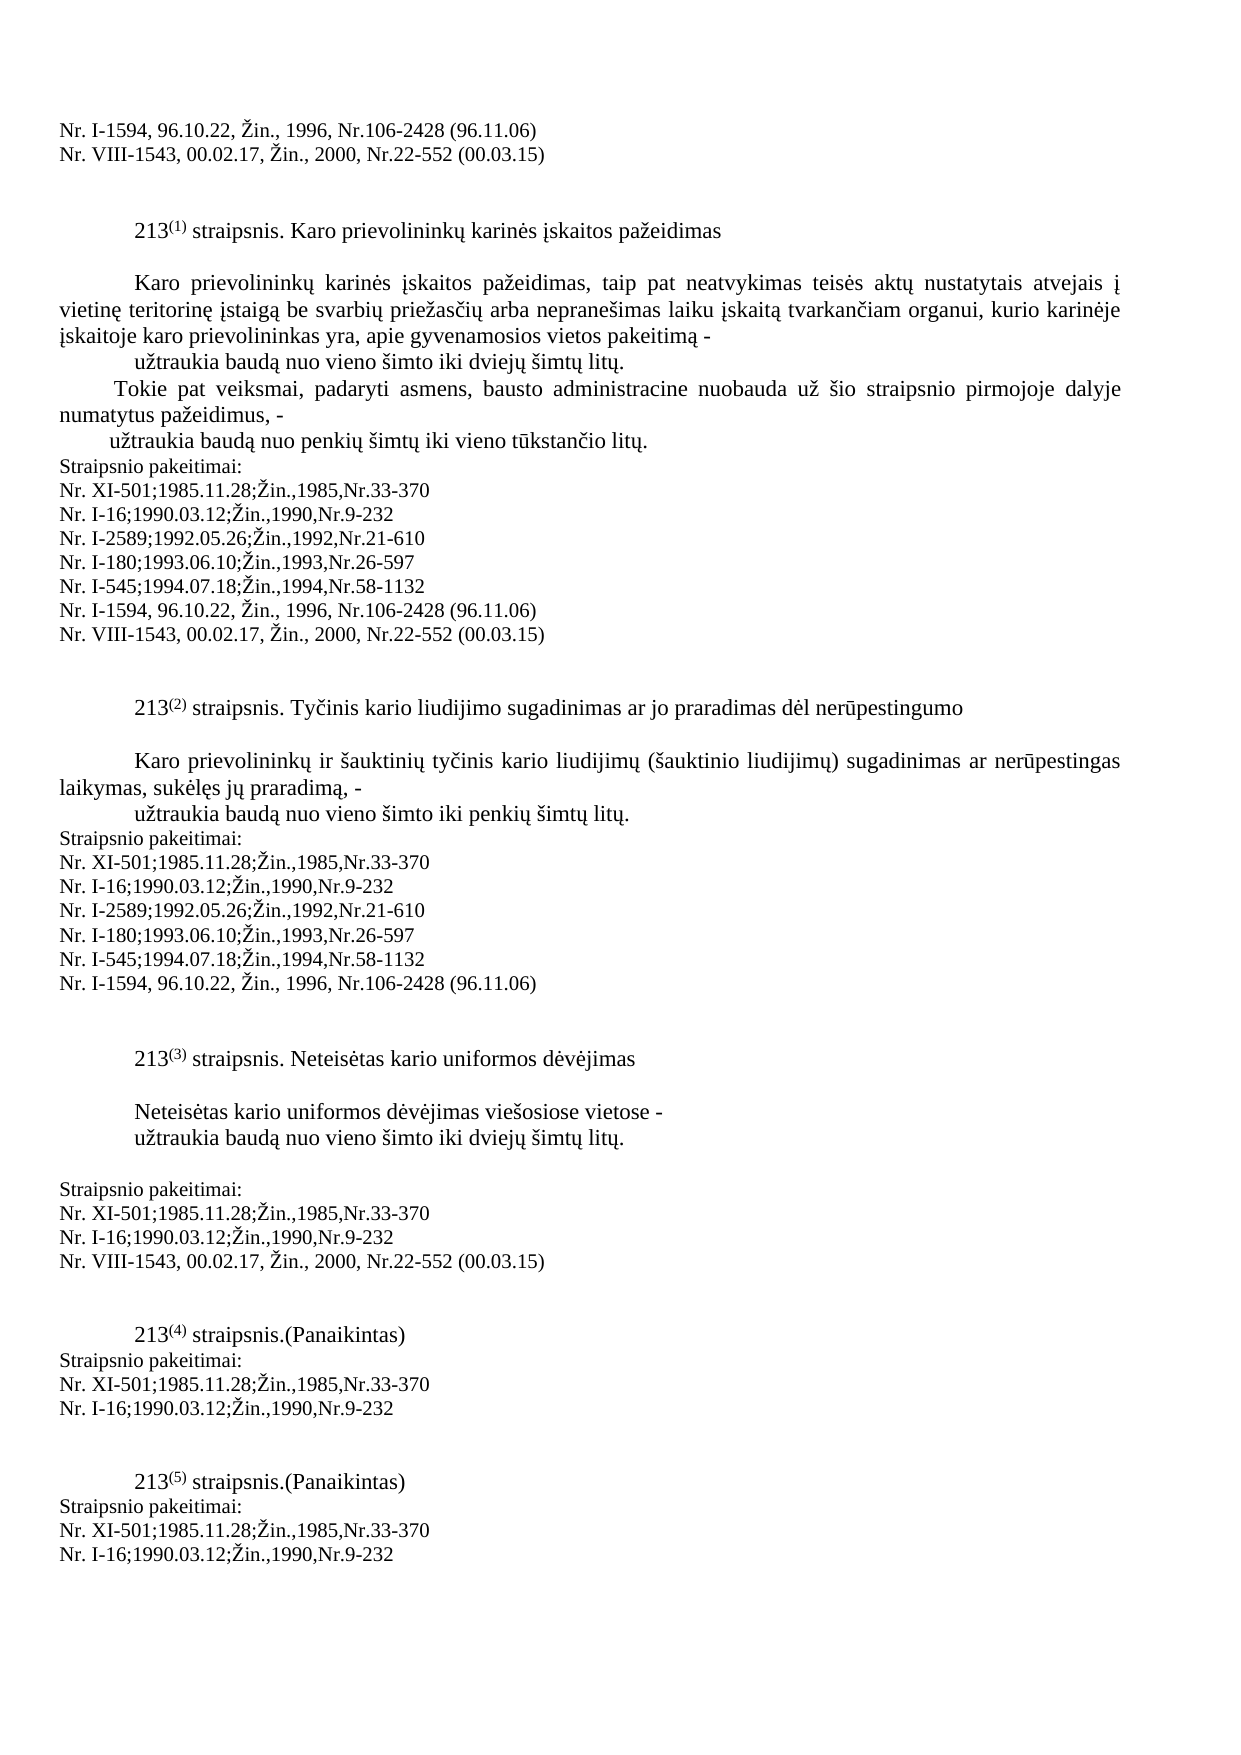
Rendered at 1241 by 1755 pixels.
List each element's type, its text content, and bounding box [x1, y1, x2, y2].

text Straipsnio pakeitimai: [59, 1348, 1122, 1372]
text Nr. I-2589;1992.05.26;Žin.,1992,Nr.21-610 [59, 526, 1122, 550]
text Nr. I-16;1990.03.12;Žin.,1990,Nr.9-232 [59, 502, 1122, 526]
text Karo prievolininkų ir šauktinių tyčinis kario liudijimų (šauktinio liudijimų) sugadinimas ar nerūpestingas laikymas, sukėlęs jų praradimą, - [59, 747, 1122, 800]
text Straipsnio pakeitimai: [59, 826, 1122, 850]
text Nr. I-16;1990.03.12;Žin.,1990,Nr.9-232 [59, 1396, 1122, 1420]
text Nr. I-1594, 96.10.22, Žin., 1996, Nr.106-2428 (96.11.06) [59, 118, 1122, 142]
text užtraukia baudą nuo vieno šimto iki penkių šimtų litų. [59, 800, 1122, 826]
text Nr. XI-501;1985.11.28;Žin.,1985,Nr.33-370 [59, 1372, 1122, 1396]
text Nr. XI-501;1985.11.28;Žin.,1985,Nr.33-370 [59, 1518, 1122, 1542]
text 213(3) straipsnis. Neteisėtas kario uniformos dėvėjimas [59, 1045, 1122, 1071]
text Nr. I-16;1990.03.12;Žin.,1990,Nr.9-232 [59, 874, 1122, 898]
text 213(5) straipsnis.(Panaikintas) [59, 1468, 1122, 1494]
text užtraukia baudą nuo penkių šimtų iki vieno tūkstančio litų. [59, 427, 1122, 454]
text Nr. I-180;1993.06.10;Žin.,1993,Nr.26-597 [59, 550, 1122, 574]
text Nr. I-2589;1992.05.26;Žin.,1992,Nr.21-610 [59, 898, 1122, 922]
text Nr. I-16;1990.03.12;Žin.,1990,Nr.9-232 [59, 1542, 1122, 1566]
text Neteisėtas kario uniformos dėvėjimas viešosiose vietose - [59, 1098, 1122, 1124]
text Nr. XI-501;1985.11.28;Žin.,1985,Nr.33-370 [59, 850, 1122, 874]
text Nr. I-16;1990.03.12;Žin.,1990,Nr.9-232 [59, 1225, 1122, 1249]
text Tokie pat veiksmai, padaryti asmens, bausto administracine nuobauda už šio straipsnio pirmojoje dalyje numatytus pažeidimus, - [59, 375, 1122, 427]
text užtraukia baudą nuo vieno šimto iki dviejų šimtų litų. [59, 348, 1122, 375]
text Nr. XI-501;1985.11.28;Žin.,1985,Nr.33-370 [59, 1201, 1122, 1225]
text Nr. I-1594, 96.10.22, Žin., 1996, Nr.106-2428 (96.11.06) [59, 598, 1122, 622]
text Nr. VIII-1543, 00.02.17, Žin., 2000, Nr.22-552 (00.03.15) [59, 622, 1122, 646]
text Nr. VIII-1543, 00.02.17, Žin., 2000, Nr.22-552 (00.03.15) [59, 1249, 1122, 1273]
text Nr. XI-501;1985.11.28;Žin.,1985,Nr.33-370 [59, 478, 1122, 502]
text Straipsnio pakeitimai: [59, 454, 1122, 478]
text 213(2) straipsnis. Tyčinis kario liudijimo sugadinimas ar jo praradimas dėl nerūpestingumo [59, 694, 1122, 721]
text užtraukia baudą nuo vieno šimto iki dviejų šimtų litų. [59, 1124, 1122, 1151]
text Straipsnio pakeitimai: [59, 1494, 1122, 1518]
text Nr. I-545;1994.07.18;Žin.,1994,Nr.58-1132 [59, 574, 1122, 598]
text 213(4) straipsnis.(Panaikintas) [59, 1321, 1122, 1348]
text Nr. I-180;1993.06.10;Žin.,1993,Nr.26-597 [59, 922, 1122, 947]
text Nr. VIII-1543, 00.02.17, Žin., 2000, Nr.22-552 (00.03.15) [59, 142, 1122, 166]
text Nr. I-1594, 96.10.22, Žin., 1996, Nr.106-2428 (96.11.06) [59, 971, 1122, 995]
text Karo prievolininkų karinės įskaitos pažeidimas, taip pat neatvykimas teisės aktų nustatytais atvejais į vietinę teritorinę įstaigą be svarbių priežasčių arba nepranešimas laiku įskaitą tvarkančiam organui, kurio karinėje įskaitoje karo prievolininkas yra, apie gyvenamosios vietos pakeitimą - [59, 269, 1122, 348]
text Nr. I-545;1994.07.18;Žin.,1994,Nr.58-1132 [59, 947, 1122, 971]
text Straipsnio pakeitimai: [59, 1177, 1122, 1201]
text 213(1) straipsnis. Karo prievolininkų karinės įskaitos pažeidimas [59, 217, 1122, 243]
